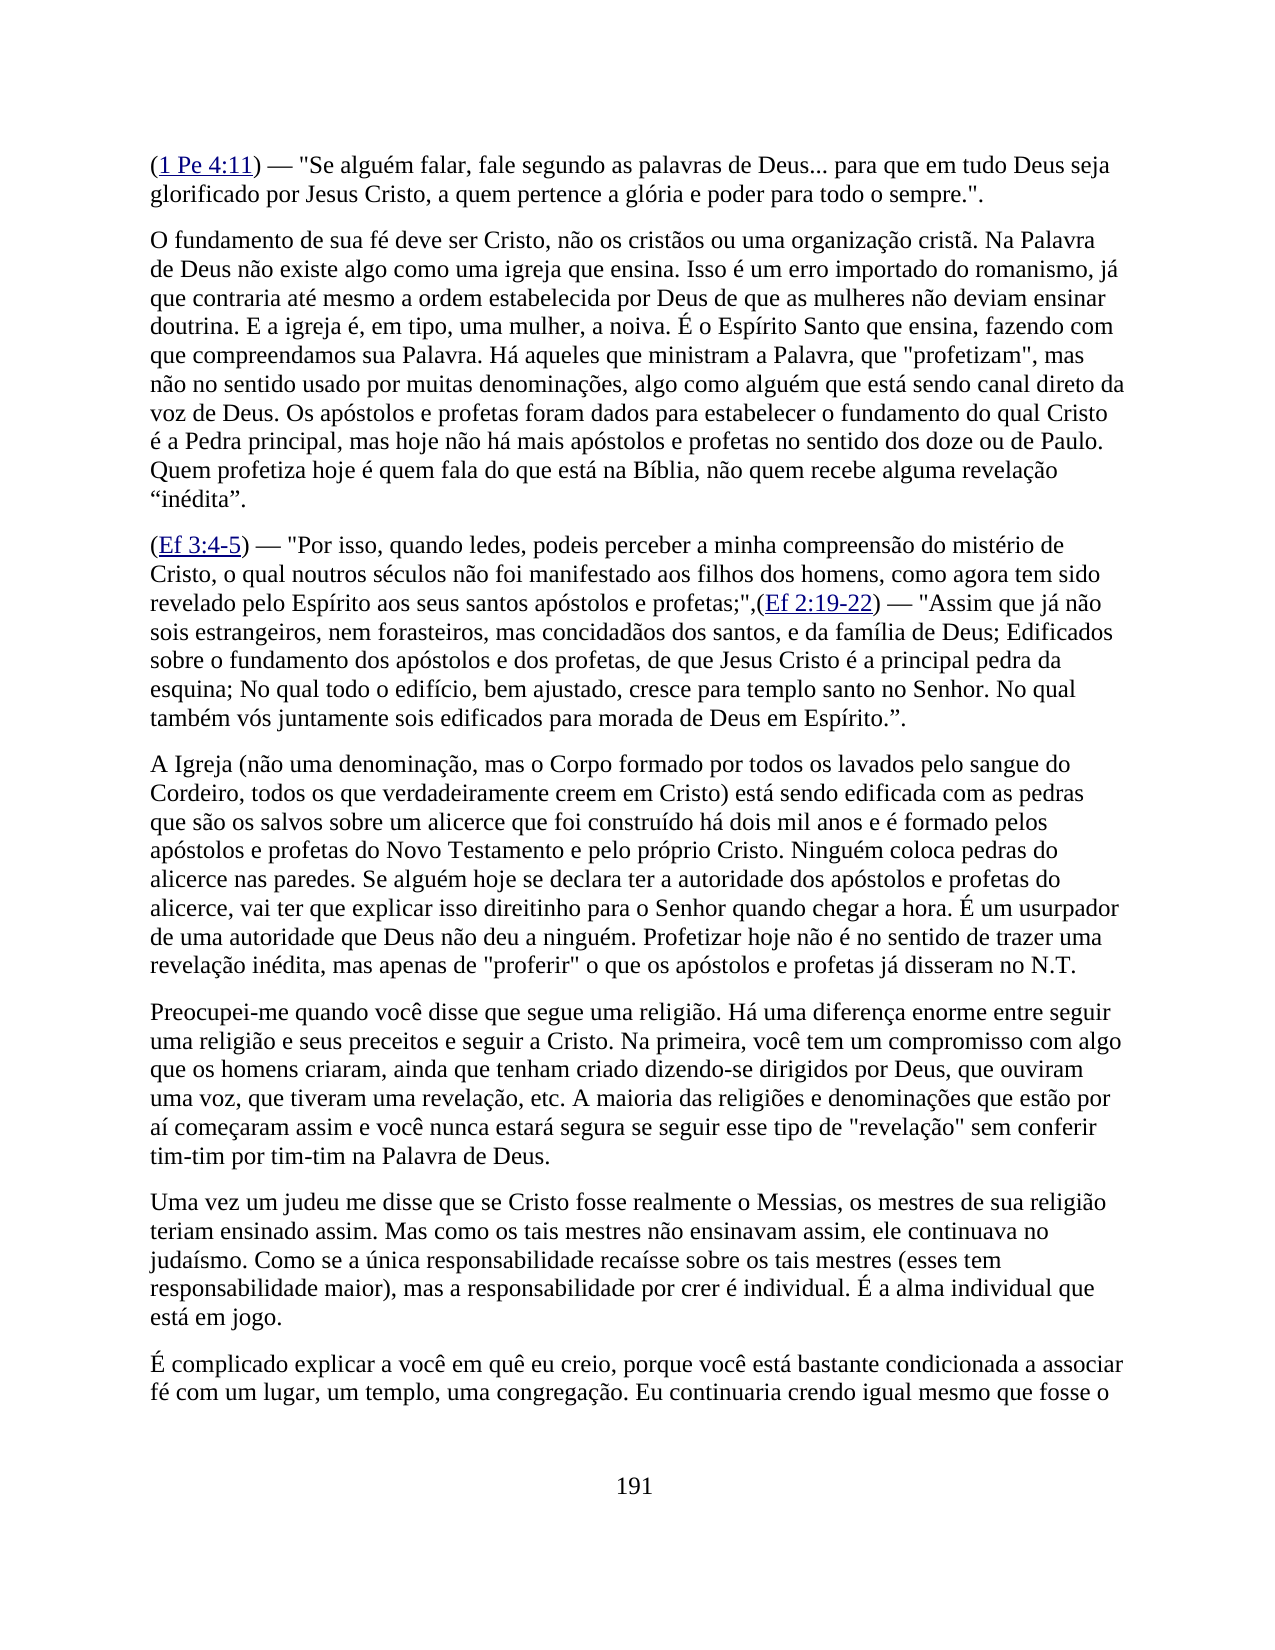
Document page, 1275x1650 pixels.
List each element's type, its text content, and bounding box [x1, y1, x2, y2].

text (1 Pe 4:11) — "Se alguém falar, fale segundo as palavras de Deus... para que em tudo Deus seja glorificado por Jesus Cristo, a quem pertence a glória e poder para todo o sempre.". [150, 150, 1125, 207]
text Uma vez um judeu me disse que se Cristo fosse realmente o Messias, os mestres de sua religião teriam ensinado assim. Mas como os tais mestres não ensinavam assim, ele continuava no judaísmo. Como se a única responsabilidade recaísse sobre os tais mestres (esses tem responsabilidade maior), mas a responsabilidade por crer é individual. É a alma individual que está em jogo. [150, 1187, 1125, 1331]
text É complicado explicar a você em quê eu creio, porque você está bastante condicionada a associar fé com um lugar, um templo, uma congregação. Eu continuaria crendo igual mesmo que fosse o [150, 1349, 1125, 1406]
text Preocupei-me quando você disse que segue uma religião. Há uma diferença enorme entre seguir uma religião e seus preceitos e seguir a Cristo. Na primeira, você tem um compromisso com algo que os homens criaram, ainda que tenham criado dizendo-se dirigidos por Deus, que ouviram uma voz, que tiveram uma revelação, etc. A maioria das religiões e denominações que estão por aí começaram assim e você nunca estará segura se seguir esse tipo de "revelação" sem conferir tim-tim por tim-tim na Palavra de Deus. [150, 997, 1125, 1169]
text O fundamento de sua fé deve ser Cristo, não os cristãos ou uma organização cristã. Na Palavra de Deus não existe algo como uma igreja que ensina. Isso é um erro importado do romanismo, já que contraria até mesmo a ordem estabelecida por Deus de que as mulheres não deviam ensinar doutrina. E a igreja é, em tipo, uma mulher, a noiva. É o Espírito Santo que ensina, fazendo com que compreendamos sua Palavra. Há aqueles que ministram a Palavra, que "profetizam", mas não no sentido usado por muitas denominações, algo como alguém que está sendo canal direto da voz de Deus. Os apóstolos e profetas foram dados para estabelecer o fundamento do qual Cristo é a Pedra principal, mas hoje não há mais apóstolos e profetas no sentido dos doze ou de Paulo. Quem profetiza hoje é quem fala do que está na Bíblia, não quem recebe alguma revelação “inédita”. [150, 225, 1125, 513]
text A Igreja (não uma denominação, mas o Corpo formado por todos os lavados pelo sangue do Cordeiro, todos os que verdadeiramente creem em Cristo) está sendo edificada com as pedras que são os salvos sobre um alicerce que foi construído há dois mil anos e é formado pelos apóstolos e profetas do Novo Testamento e pelo próprio Cristo. Ninguém coloca pedras do alicerce nas paredes. Se alguém hoje se declara ter a autoridade dos apóstolos e profetas do alicerce, vai ter que explicar isso direitinho para o Senhor quando chegar a hora. É um usurpador de uma autoridade que Deus não deu a ninguém. Profetizar hoje não é no sentido de trazer uma revelação inédita, mas apenas de "proferir" o que os apóstolos e profetas já disseram no N.T. [150, 749, 1125, 979]
text (Ef 3:4-5) — "Por isso, quando ledes, podeis perceber a minha compreensão do mistério de Cristo, o qual noutros séculos não foi manifestado aos filhos dos homens, como agora tem sido revelado pelo Espírito aos seus santos apóstolos e profetas;",(Ef 2:19-22) — "Assim que já não sois estrangeiros, nem forasteiros, mas concidadãos dos santos, e da família de Deus; Edificados sobre o fundamento dos apóstolos e dos profetas, de que Jesus Cristo é a principal pedra da esquina; No qual todo o edifício, bem ajustado, cresce para templo santo no Senhor. No qual também vós juntamente sois edificados para morada de Deus em Espírito.”. [150, 530, 1125, 732]
